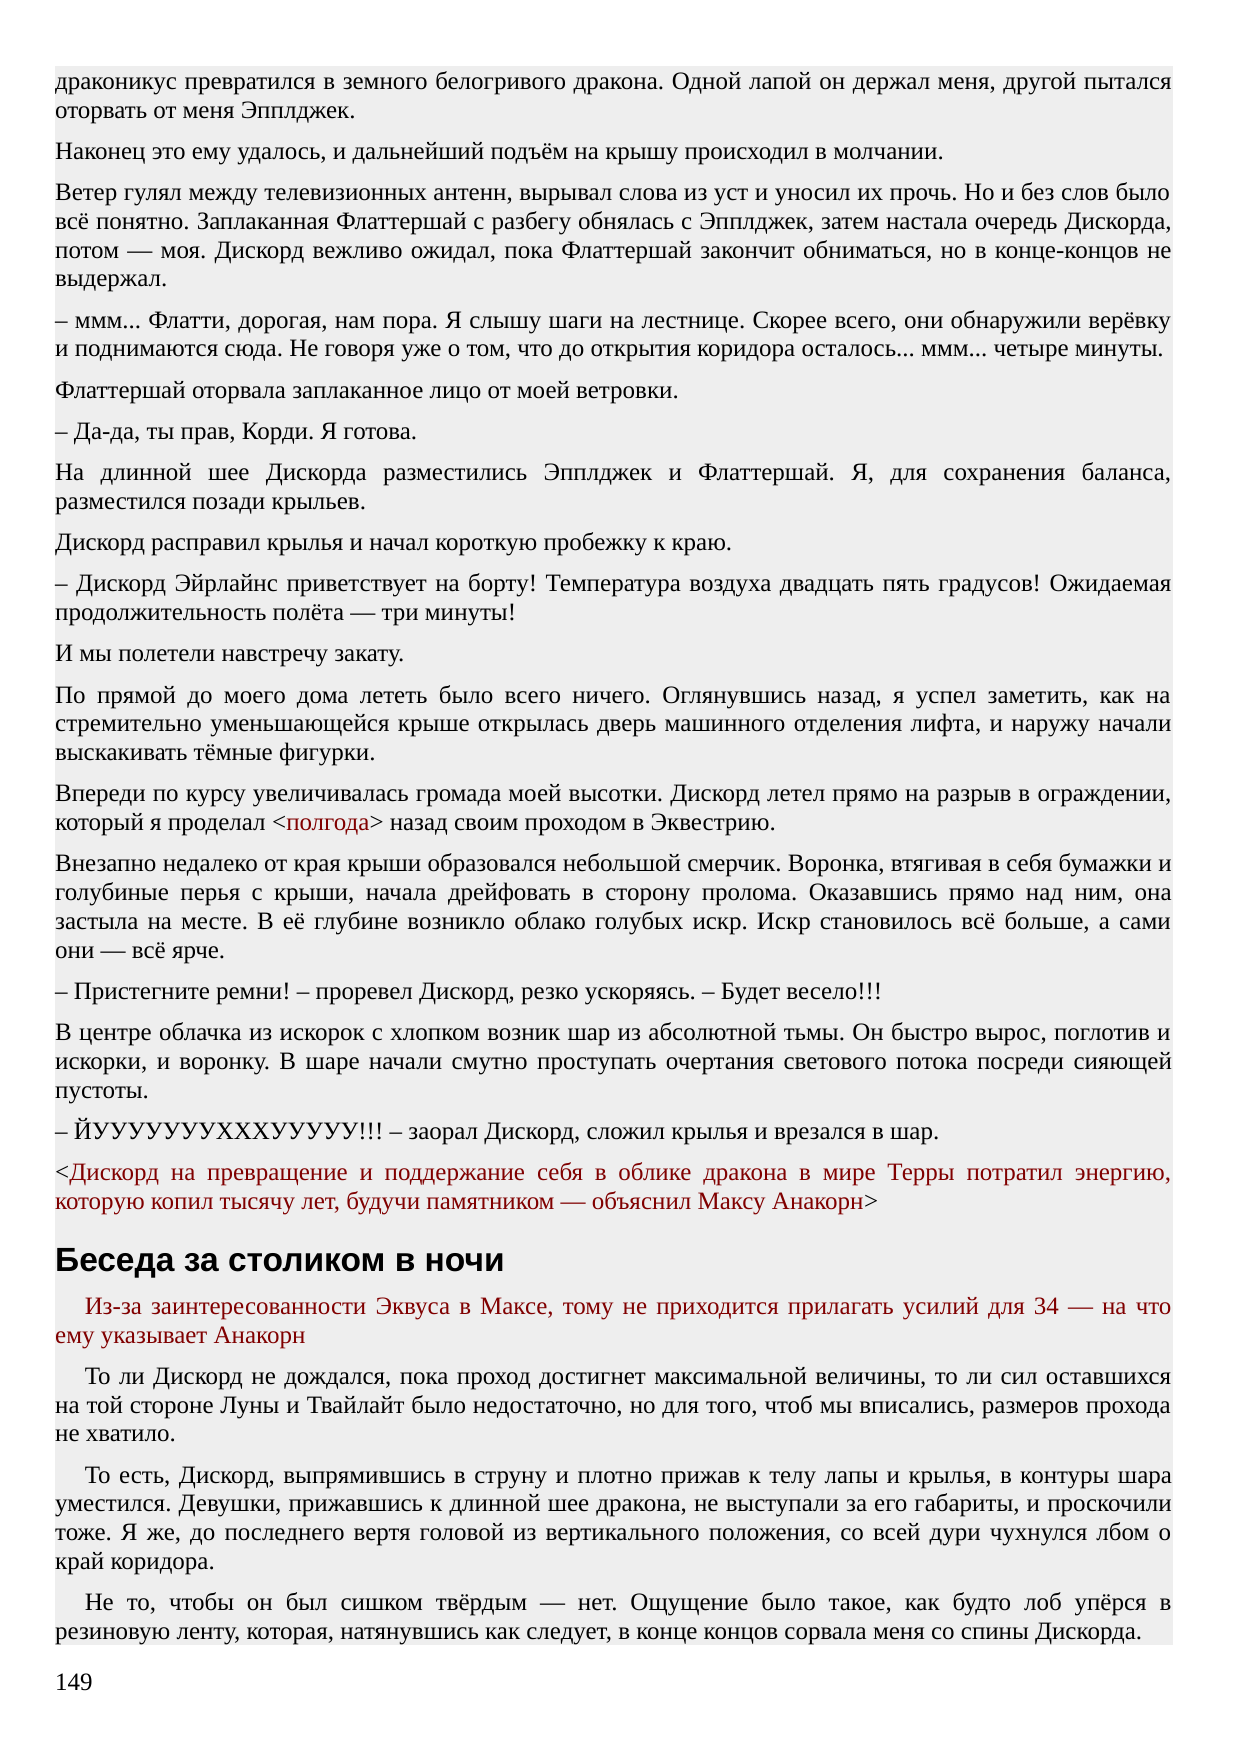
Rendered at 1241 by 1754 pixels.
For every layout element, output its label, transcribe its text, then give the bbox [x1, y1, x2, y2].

text <Дискорд на превращение и поддержание себя в облике дракона в мире Терры потратил энергию, которую копил тысячу лет, будучи памятником — объяснил Максу Анакорн> [55, 1157, 1173, 1215]
text – Дискорд Эйрлайнс приветствует на борту! Температура воздуха двадцать пять градусов! Ожидаемая продолжительность полёта — три минуты! [55, 568, 1173, 626]
text – ммм... Флатти, дорогая, нам пора. Я слышу шаги на лестнице. Скорее всего, они обнаружили верёвку и поднимаются сюда. Не говоря уже о том, что до открытия коридора осталось... ммм... четыре минуты. [55, 305, 1173, 362]
text То есть, Дискорд, выпрямившись в струну и плотно прижав к телу лапы и крылья, в контуры шара уместился. Девушки, прижавшись к длинной шее дракона, не выступали за его габариты, и проскочили тоже. Я же, до последнего вертя головой из вертикального положения, со всей дури чухнулся лбом о край коридора. [55, 1460, 1173, 1575]
text Из-за заинтересованности Эквуса в Максе, тому не приходится прилагать усилий для 34 — на что ему указывает Анакорн [55, 1291, 1173, 1348]
text – Пристегните ремни! – проревел Дискорд, резко ускоряясь. – Будет весело!!! [55, 976, 1173, 1005]
text – ЙУУУУУУУХХХУУУУУ!!! – заорал Дискорд, сложил крылья и врезался в шар. [55, 1116, 1173, 1145]
text Дискорд расправил крылья и начал короткую пробежку к краю. [55, 527, 1173, 556]
text Не то, чтобы он был сишком твёрдым — нет. Ощущение было такое, как будто лоб упёрся в резиновую ленту, которая, натянувшись как следует, в конце концов сорвала меня со спины Дискорда. [55, 1587, 1173, 1645]
text Внезапно недалеко от края крыши образовался небольшой смерчик. Воронка, втягивая в себя бумажки и голубиные перья с крыши, начала дрейфовать в сторону пролома. Оказавшись прямо над ним, она застыла на месте. В её глубине возникло облако голубых искр. Искр становилось всё больше, а сами они — всё ярче. [55, 848, 1173, 963]
subtitle Беседа за столиком в ночи [55, 1240, 1173, 1278]
text Флаттершай оторвала заплаканное лицо от моей ветровки. [55, 375, 1173, 403]
text То ли Дискорд не дождался, пока проход достигнет максимальной величины, то ли сил оставшихся на той стороне Луны и Твайлайт было недостаточно, но для того, чтоб мы вписались, размеров прохода не хватило. [55, 1361, 1173, 1447]
text драконикус превратился в земного белогривого дракона. Одной лапой он держал меня, другой пытался оторвать от меня Эпплджек. [55, 66, 1173, 123]
text И мы полетели навстречу закату. [55, 638, 1173, 667]
text По прямой до моего дома лететь было всего ничего. Оглянувшись назад, я успел заметить, как на стремительно уменьшающейся крыше открылась дверь машинного отделения лифта, и наружу начали выскакивать тёмные фигурки. [55, 680, 1173, 766]
text На длинной шее Дискорда разместились Эпплджек и Флаттершай. Я, для сохранения баланса, разместился позади крыльев. [55, 457, 1173, 515]
text – Да-да, ты прав, Корди. Я готова. [55, 416, 1173, 445]
text Впереди по курсу увеличивалась громада моей высотки. Дискорд летел прямо на разрыв в ограждении, который я проделал <полгода> назад своим проходом в Эквестрию. [55, 778, 1173, 836]
text Ветер гулял между телевизионных антенн, вырывал слова из уст и уносил их прочь. Но и без слов было всё понятно. Заплаканная Флаттершай с разбегу обнялась с Эпплджек, затем настала очередь Дискорда, потом — моя. Дискорд вежливо ожидал, пока Флаттершай закончит обниматься, но в конце-концов не выдержал. [55, 177, 1173, 292]
text В центре облачка из искорок с хлопком возник шар из абсолютной тьмы. Он быстро вырос, поглотив и искорки, и воронку. В шаре начали смутно проступать очертания светового потока посреди сияющей пустоты. [55, 1017, 1173, 1103]
text Наконец это ему удалось, и дальнейший подъём на крышу происходил в молчании. [55, 136, 1173, 165]
